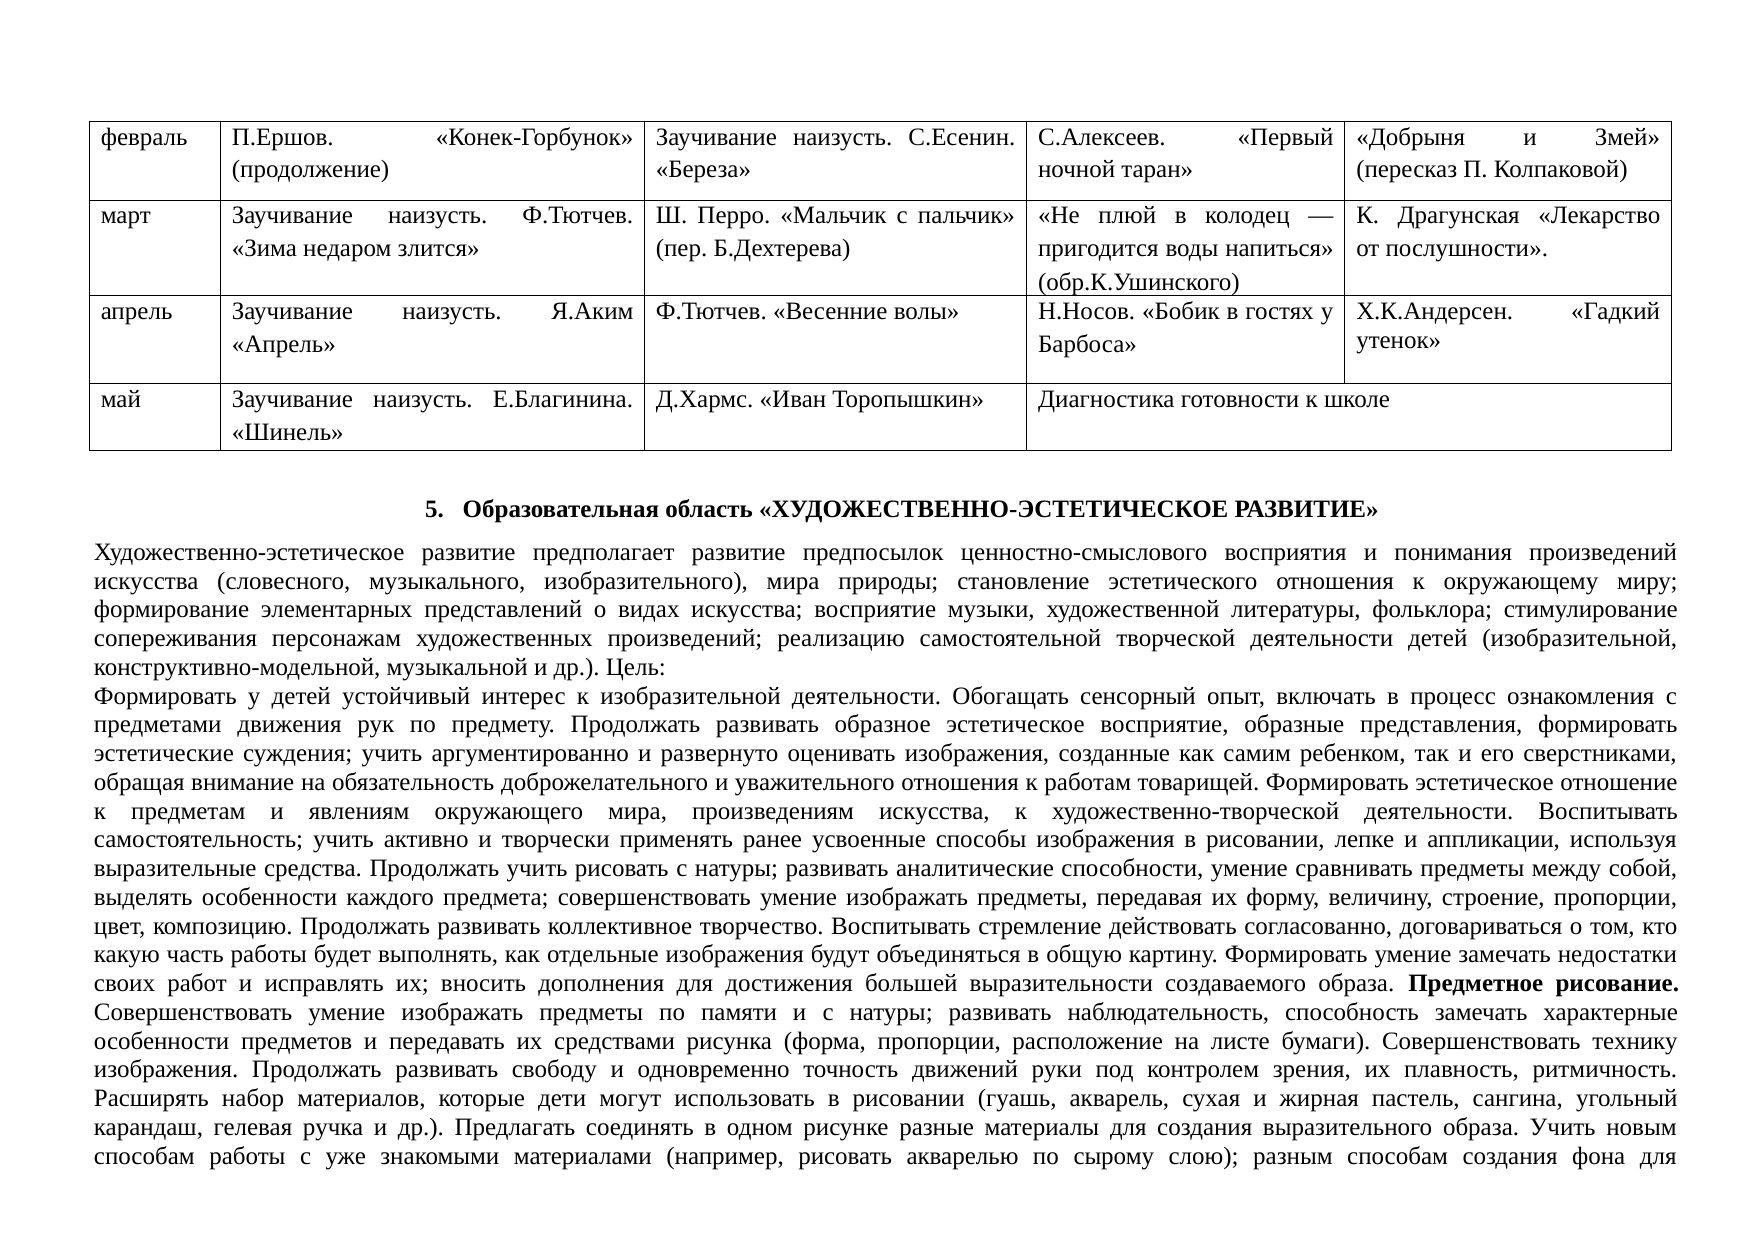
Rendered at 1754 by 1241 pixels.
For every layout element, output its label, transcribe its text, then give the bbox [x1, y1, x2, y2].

table_cell «Добрыня и Змей» (пересказ П. Колпаковой) [1345, 122, 1671, 199]
table_cell февраль [90, 122, 220, 199]
list Образовательная область «ХУДОЖЕСТВЕННО-ЭСТЕТИЧЕСКОЕ РАЗВИТИЕ» [125, 494, 1679, 523]
table_cell Заучивание наизусть. С.Есенин. «Береза» [645, 122, 1026, 199]
table_cell Д.Хармс. «Иван Торопышкин» [645, 384, 1026, 450]
table_cell Ш. Перро. «Мальчик с пальчик» (пер. Б.Дехтерева) [645, 201, 1026, 295]
table_cell П.Ершов. «Конек-Горбунок» (продолжение) [221, 122, 644, 199]
table_cell Заучивание наизусть. Е.Благинина. «Шинель» [221, 384, 644, 450]
table_cell апрель [90, 296, 220, 383]
table_cell Заучивание наизусть. Ф.Тютчев. «Зима недаром злится» [221, 201, 644, 295]
list Формировать у детей устойчивый интерес к изобразительной деятельности. Обогащать сенсорный опыт, включать в процесс ознакомления с предметами движения рук по предмету. Продолжать развивать образное эстетическое восприятие, образные представления, формировать эстетические суждения; учить аргументированно и развернуто оценивать изображения, созданные как самим ребенком, так и его сверстниками, обращая внимание на обязательность доброжелательного и уважительного отношения к работам товарищей. Формировать эстетическое отношение к предметам и явлениям окружающего мира, произведениям искусства, к художественно-творческой деятельности. Воспитывать самостоятельность; учить активно и творчески применять ранее усвоенные способы изображения в рисовании, лепке и аппликации, используя выразительные средства. Продолжать учить рисовать с натуры; развивать аналитические способности, умение сравнивать предметы между собой, выделять особенности каждого предмета; совершенствовать умение изображать предметы, передавая их форму, величину, строение, пропорции, цвет, композицию. Продолжать развивать коллективное творчество. Воспитывать стремление действовать согласованно, договариваться о том, кто какую часть работы будет выполнять, как отдельные изображения будут объединяться в общую картину. Формировать умение замечать недостатки своих работ и исправлять их; вносить дополнения для достижения большей выразительности создаваемого образа. Предметное рисование. Совершенствовать умение изображать предметы по памяти и с натуры; развивать наблюдательность, способность замечать характерные особенности предметов и передавать их средствами рисунка (форма, пропорции, расположение на листе бумаги). Совершенствовать технику изображения. Продолжать развивать свободу и одновременно точность движений руки под контролем зрения, их плавность, ритмичность. Расширять набор материалов, которые дети могут использовать в рисовании (гуашь, акварель, сухая и жирная пастель, сангина, угольный карандаш, гелевая ручка и др.). Предлагать соединять в одном рисунке разные материалы для создания выразительного образа. Учить новым способам работы с уже знакомыми материалами (например, рисовать акварелью по сырому слою); разным способам создания фона для [92, 681, 1679, 1169]
table_cell Ф.Тютчев. «Весенние волы» [645, 296, 1026, 383]
table_cell «Не плюй в колодец — пригодится воды напиться» (обр.К.Ушинского) [1027, 201, 1344, 295]
table_cell Х.К.Андерсен. «Гадкий утенок» [1345, 296, 1671, 383]
table_cell С.Алексеев. «Первый ночной таран» [1027, 122, 1344, 199]
table_cell Н.Носов. «Бобик в гостях у Барбоса» [1027, 296, 1344, 383]
table_cell Диагностика готовности к школе [1027, 384, 1671, 450]
list Художественно-эстетическое развитие предполагает развитие предпосылок ценностно-смыслового восприятия и понимания произведений искусства (словесного, музыкального, изобразительного), мира природы; становление эстетического отношения к окружающему миру; формирование элементарных представлений о видах искусства; восприятие музыки, художественной литературы, фольклора; стимулирование сопереживания персонажам художественных произведений; реализацию самостоятельной творческой деятельности детей (изобразительной, конструктивно-модельной, музыкальной и др.). Цель: [92, 537, 1679, 681]
table_cell Заучивание наизусть. Я.Аким «Апрель» [221, 296, 644, 383]
table_cell март [90, 201, 220, 295]
table_cell май [90, 384, 220, 450]
table_cell К. Драгунская «Лекарство от послушности». [1345, 201, 1671, 295]
